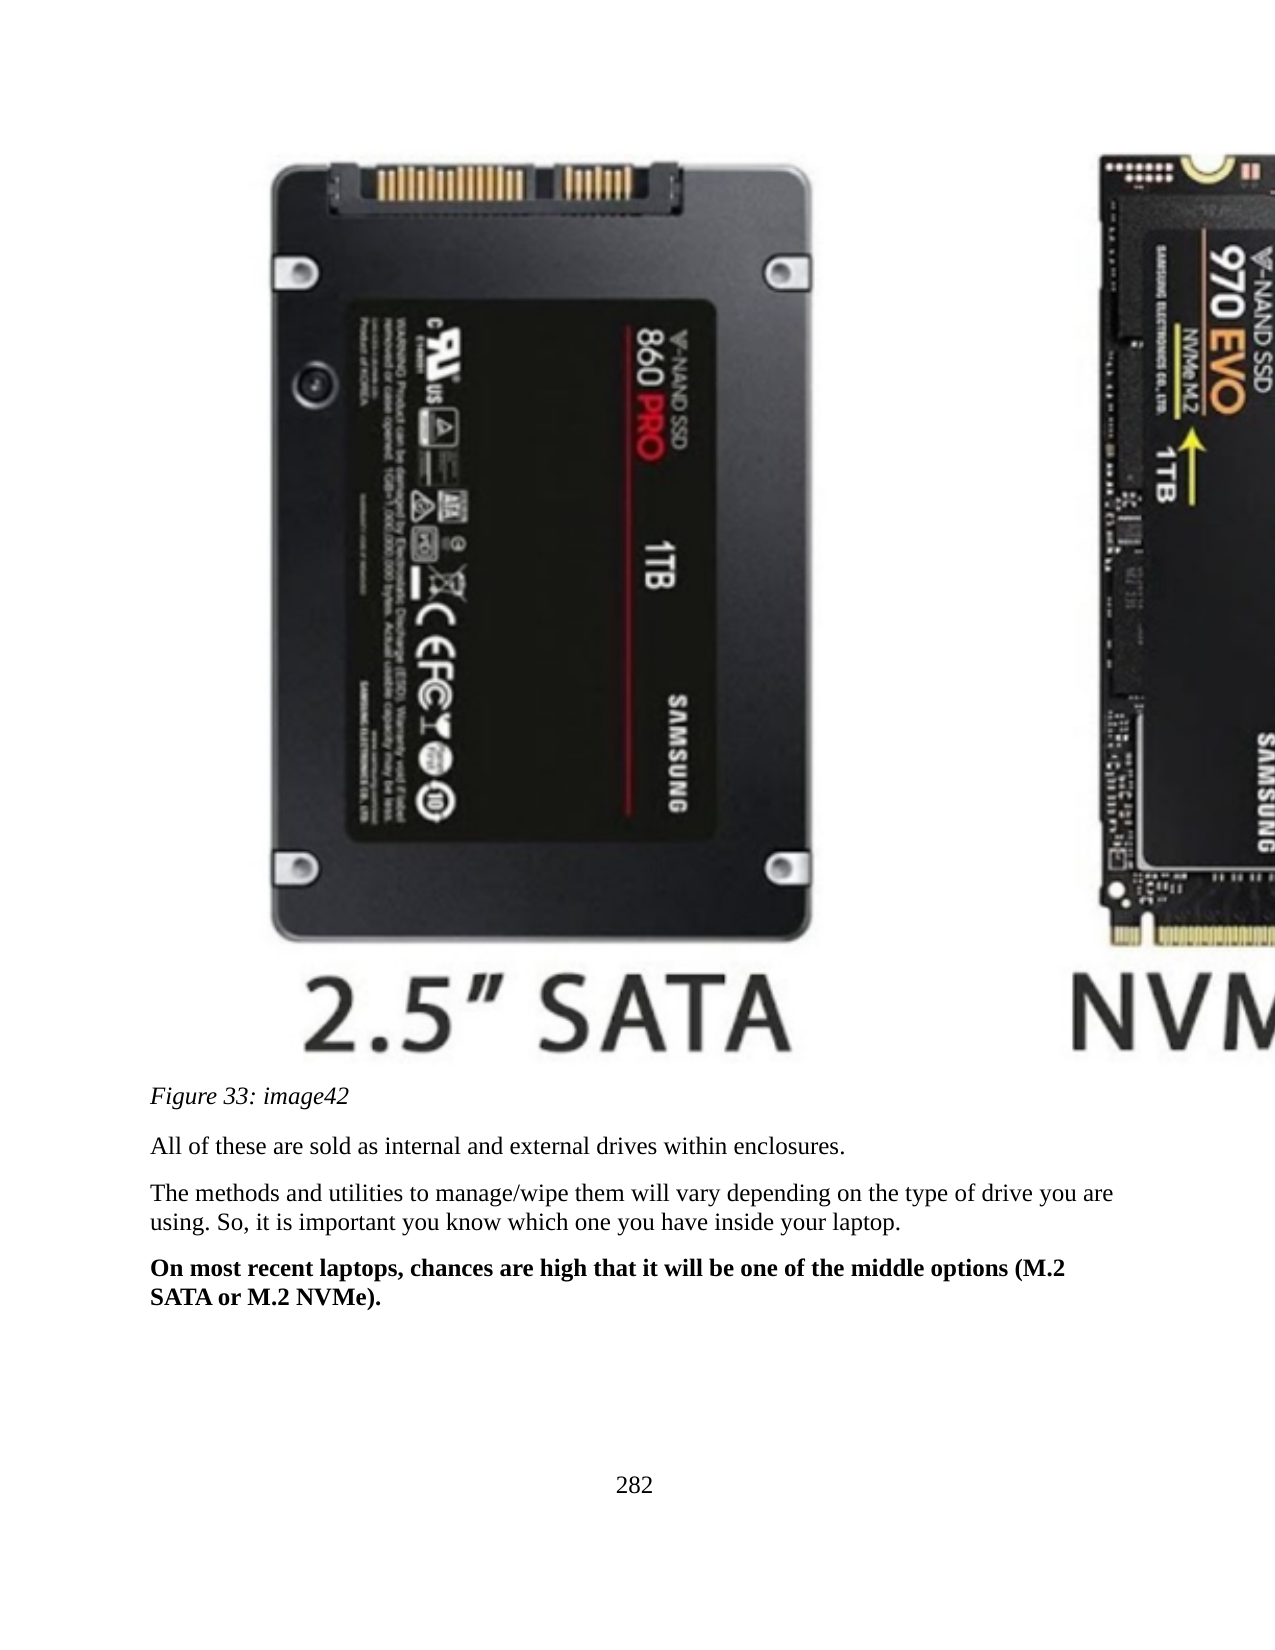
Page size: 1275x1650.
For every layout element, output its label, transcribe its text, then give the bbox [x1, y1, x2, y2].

text The methods and utilities to manage/wipe them will vary depending on the type of drive you are using. So, it is important you know which one you have inside your laptop. [150, 1178, 1125, 1236]
text On most recent laptops, chances are high that it will be one of the middle options (M.2 SATA or M.2 NVMe). [150, 1253, 1125, 1311]
text All of these are sold as internal and external drives within enclosures. [150, 1131, 1125, 1160]
text Figure 33: image42 [150, 1081, 1125, 1110]
picture [150, 150, 1275, 1069]
